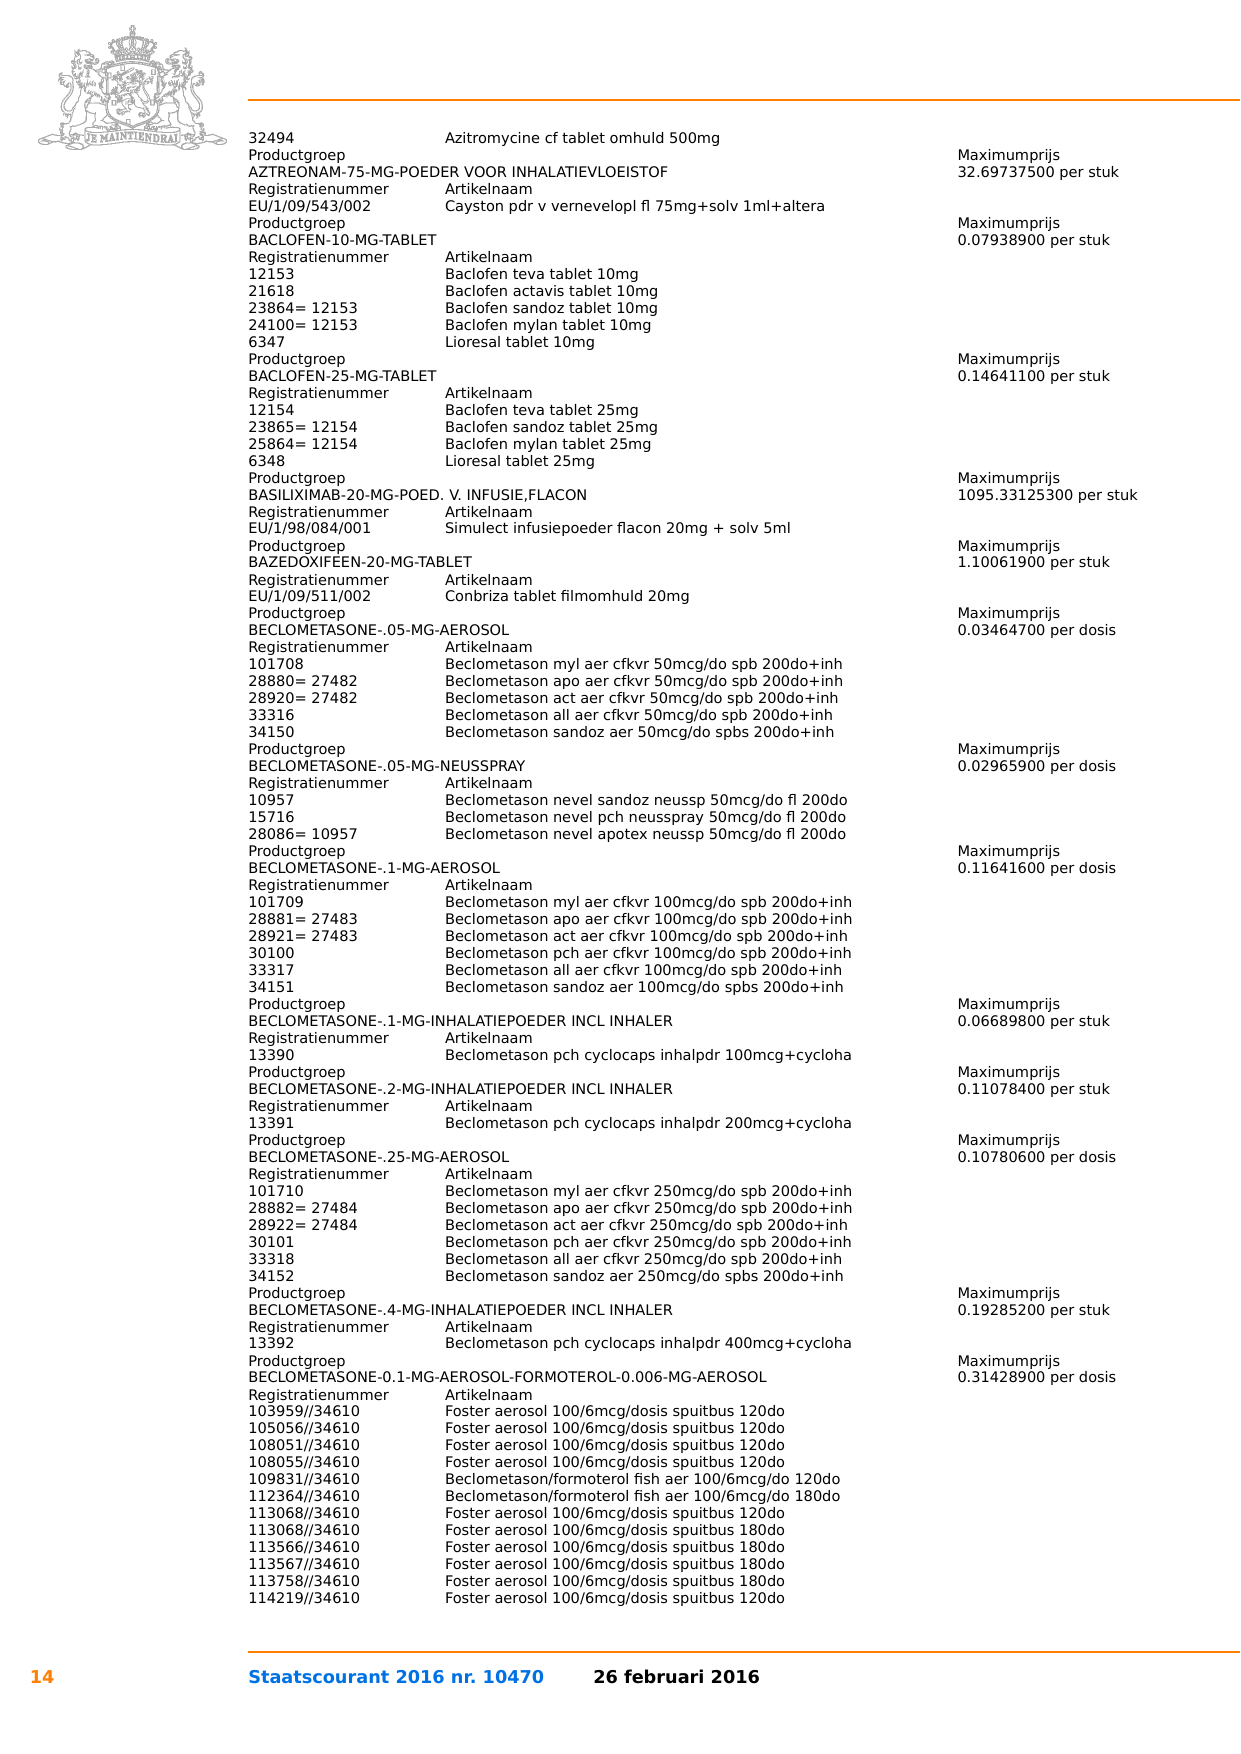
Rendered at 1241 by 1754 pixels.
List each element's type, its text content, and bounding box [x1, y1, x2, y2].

table_cell 28920= 27482 [248, 690, 439, 707]
table_cell [951, 317, 1163, 334]
table_cell 108055//34610 [248, 1454, 439, 1471]
table_cell BECLOMETASONE-0.1-MG-AEROSOL-FORMOTEROL-0.006-MG-AEROSOL [248, 1369, 951, 1386]
table_cell [951, 945, 1163, 962]
table_cell [951, 1437, 1163, 1454]
table_cell Beclometason nevel pch neusspray 50mcg/do fl 200do [439, 809, 951, 826]
table_cell Foster aerosol 100/6mcg/dosis spuitbus 180do [439, 1522, 951, 1539]
table_cell [951, 792, 1163, 809]
table_cell [951, 1420, 1163, 1437]
table_cell Maximumprijs [951, 351, 1163, 368]
table_cell Beclometason myl aer cfkvr 50mcg/do spb 200do+inh [439, 656, 951, 673]
table_cell EU/1/09/511/002 [248, 588, 439, 605]
table_cell 32494 [248, 130, 439, 147]
table_cell Registratienummer [248, 1098, 439, 1115]
table_cell BACLOFEN-25-MG-TABLET [248, 368, 951, 384]
table_cell Baclofen mylan tablet 10mg [439, 317, 951, 334]
table_cell Cayston pdr v vernevelopl fl 75mg+solv 1ml+altera [439, 198, 951, 215]
table_cell Azitromycine cf tablet omhuld 500mg [439, 130, 951, 147]
table_cell 21618 [248, 283, 439, 300]
table_cell Beclometason myl aer cfkvr 100mcg/do spb 200do+inh [439, 894, 951, 911]
table_cell [951, 894, 1163, 911]
table_cell [439, 1132, 951, 1149]
table_cell BECLOMETASONE-.1-MG-AEROSOL [248, 860, 951, 877]
table_cell Registratienummer [248, 1319, 439, 1335]
table_cell [951, 1319, 1163, 1335]
table_cell Beclometason sandoz aer 250mcg/do spbs 200do+inh [439, 1268, 951, 1284]
table_cell Beclometason sandoz aer 100mcg/do spbs 200do+inh [439, 979, 951, 996]
table_cell 25864= 12154 [248, 436, 439, 452]
table_cell Registratienummer [248, 1386, 439, 1403]
table_cell [951, 402, 1163, 418]
table_cell [951, 1505, 1163, 1522]
table_cell Maximumprijs [951, 996, 1163, 1013]
table_cell 113758//34610 [248, 1573, 439, 1590]
table_cell Maximumprijs [951, 1064, 1163, 1081]
table_cell [951, 809, 1163, 826]
table_cell Foster aerosol 100/6mcg/dosis spuitbus 120do [439, 1454, 951, 1471]
table_cell Artikelnaam [439, 1098, 951, 1115]
table_cell 113068//34610 [248, 1522, 439, 1539]
table_cell 13390 [248, 1047, 439, 1064]
table_cell [951, 130, 1163, 147]
table_cell Beclometason act aer cfkvr 100mcg/do spb 200do+inh [439, 928, 951, 945]
table_cell [439, 605, 951, 622]
table_cell Productgroep [248, 215, 439, 232]
table_cell Artikelnaam [439, 877, 951, 894]
table_cell 28880= 27482 [248, 673, 439, 690]
table_cell Lioresal tablet 25mg [439, 453, 951, 469]
table_cell 108051//34610 [248, 1437, 439, 1454]
table_cell AZTREONAM-75-MG-POEDER VOOR INHALATIEVLOEISTOF [248, 164, 951, 181]
table_cell Beclometason pch aer cfkvr 100mcg/do spb 200do+inh [439, 945, 951, 962]
table_cell [951, 453, 1163, 469]
table_cell Productgroep [248, 470, 439, 486]
table_cell [951, 198, 1163, 215]
table_cell [951, 588, 1163, 605]
table_cell BACLOFEN-10-MG-TABLET [248, 232, 951, 249]
table_cell [951, 826, 1163, 843]
table_cell BECLOMETASONE-.2-MG-INHALATIEPOEDER INCL INHALER [248, 1081, 951, 1098]
table_cell Registratienummer [248, 181, 439, 198]
table_cell Productgroep [248, 1353, 439, 1369]
table_cell Productgroep [248, 538, 439, 554]
table_cell Beclometason pch cyclocaps inhalpdr 100mcg+cycloha [439, 1047, 951, 1064]
table_cell 0.11078400 per stuk [951, 1081, 1163, 1098]
table_cell [951, 1335, 1163, 1352]
table_cell 0.19285200 per stuk [951, 1301, 1163, 1318]
table_cell [951, 419, 1163, 436]
table_cell Foster aerosol 100/6mcg/dosis spuitbus 180do [439, 1539, 951, 1556]
table_cell BASILIXIMAB-20-MG-POED. V. INFUSIE,FLACON [248, 486, 951, 503]
table_cell 0.14641100 per stuk [951, 368, 1163, 384]
table_cell Beclometason nevel apotex neussp 50mcg/do fl 200do [439, 826, 951, 843]
table_cell Productgroep [248, 147, 439, 164]
table_cell [951, 911, 1163, 928]
table_cell BAZEDOXIFEEN-20-MG-TABLET [248, 554, 951, 571]
table_cell 10957 [248, 792, 439, 809]
table_cell 34152 [248, 1268, 439, 1284]
table_cell 101708 [248, 656, 439, 673]
table_cell 103959//34610 [248, 1403, 439, 1420]
table_cell Productgroep [248, 1285, 439, 1301]
table_cell [951, 1539, 1163, 1556]
table_cell Registratienummer [248, 504, 439, 520]
table_cell Artikelnaam [439, 249, 951, 266]
table_cell 30100 [248, 945, 439, 962]
table_cell [951, 1403, 1163, 1420]
table_cell 13392 [248, 1335, 439, 1352]
table_cell [439, 538, 951, 554]
table_cell [439, 470, 951, 486]
table_cell [439, 1285, 951, 1301]
table_cell Foster aerosol 100/6mcg/dosis spuitbus 120do [439, 1403, 951, 1420]
table_cell Productgroep [248, 351, 439, 368]
table_cell Beclometason pch aer cfkvr 250mcg/do spb 200do+inh [439, 1234, 951, 1251]
table_cell Maximumprijs [951, 605, 1163, 622]
picture [38, 25, 227, 150]
table_cell 12153 [248, 266, 439, 283]
table_cell Foster aerosol 100/6mcg/dosis spuitbus 180do [439, 1573, 951, 1590]
table_cell 12154 [248, 402, 439, 418]
table_cell [439, 843, 951, 860]
table_cell 34151 [248, 979, 439, 996]
table_cell [951, 571, 1163, 588]
table_cell [951, 504, 1163, 520]
table_cell EU/1/09/543/002 [248, 198, 439, 215]
table_cell 109831//34610 [248, 1471, 439, 1488]
table_cell [439, 215, 951, 232]
table_cell [951, 724, 1163, 741]
table_cell Productgroep [248, 741, 439, 758]
table_cell 1095.33125300 per stuk [951, 486, 1163, 503]
table_cell Maximumprijs [951, 843, 1163, 860]
table_cell 33316 [248, 707, 439, 724]
table_cell Beclometason nevel sandoz neussp 50mcg/do fl 200do [439, 792, 951, 809]
table_cell Artikelnaam [439, 504, 951, 520]
table_cell Simulect infusiepoeder flacon 20mg + solv 5ml [439, 520, 951, 537]
table_cell Registratienummer [248, 639, 439, 656]
table_cell Beclometason act aer cfkvr 50mcg/do spb 200do+inh [439, 690, 951, 707]
table_cell [951, 1386, 1163, 1403]
table_cell Beclometason/formoterol fish aer 100/6mcg/do 120do [439, 1471, 951, 1488]
table_cell Beclometason all aer cfkvr 250mcg/do spb 200do+inh [439, 1251, 951, 1267]
table_cell [951, 1573, 1163, 1590]
table_cell [951, 385, 1163, 402]
table_cell Maximumprijs [951, 741, 1163, 758]
table_cell 0.10780600 per dosis [951, 1149, 1163, 1166]
table_cell Maximumprijs [951, 470, 1163, 486]
table_cell Maximumprijs [951, 147, 1163, 164]
table_cell Beclometason sandoz aer 50mcg/do spbs 200do+inh [439, 724, 951, 741]
table_cell Artikelnaam [439, 775, 951, 792]
table_cell 113566//34610 [248, 1539, 439, 1556]
table_cell 0.07938900 per stuk [951, 232, 1163, 249]
table_cell Baclofen teva tablet 25mg [439, 402, 951, 418]
table_cell 23864= 12153 [248, 300, 439, 317]
table_cell Registratienummer [248, 1030, 439, 1047]
table_cell [951, 979, 1163, 996]
table_cell 6347 [248, 334, 439, 351]
table_cell 33318 [248, 1251, 439, 1267]
table_cell Maximumprijs [951, 538, 1163, 554]
table_cell [951, 520, 1163, 537]
table_cell 0.02965900 per dosis [951, 758, 1163, 775]
table_cell BECLOMETASONE-.4-MG-INHALATIEPOEDER INCL INHALER [248, 1301, 951, 1318]
table_cell [951, 877, 1163, 894]
table_cell [951, 656, 1163, 673]
table_cell [951, 639, 1163, 656]
table_cell 113567//34610 [248, 1556, 439, 1573]
table_cell [951, 300, 1163, 317]
table_cell [951, 1200, 1163, 1217]
table_cell Beclometason all aer cfkvr 100mcg/do spb 200do+inh [439, 962, 951, 979]
table_cell Foster aerosol 100/6mcg/dosis spuitbus 120do [439, 1437, 951, 1454]
table_cell [951, 181, 1163, 198]
table_cell Artikelnaam [439, 571, 951, 588]
table_cell Artikelnaam [439, 1386, 951, 1403]
table_cell [951, 1115, 1163, 1132]
table_cell Artikelnaam [439, 181, 951, 198]
table_cell [439, 996, 951, 1013]
table_cell BECLOMETASONE-.25-MG-AEROSOL [248, 1149, 951, 1166]
table_cell Productgroep [248, 996, 439, 1013]
table_cell Registratienummer [248, 877, 439, 894]
table_cell Conbriza tablet filmomhuld 20mg [439, 588, 951, 605]
table_cell [951, 1234, 1163, 1251]
table_cell Registratienummer [248, 1166, 439, 1183]
table_cell 28882= 27484 [248, 1200, 439, 1217]
table_cell 28921= 27483 [248, 928, 439, 945]
table_cell Registratienummer [248, 249, 439, 266]
table_cell [951, 1556, 1163, 1573]
table_cell Baclofen actavis tablet 10mg [439, 283, 951, 300]
table_cell 30101 [248, 1234, 439, 1251]
table_cell [951, 1471, 1163, 1488]
table_cell [951, 249, 1163, 266]
table_cell Artikelnaam [439, 1319, 951, 1335]
table_cell Artikelnaam [439, 385, 951, 402]
table_cell 28086= 10957 [248, 826, 439, 843]
table_cell Beclometason apo aer cfkvr 250mcg/do spb 200do+inh [439, 1200, 951, 1217]
table_cell [439, 1353, 951, 1369]
table_cell [951, 1522, 1163, 1539]
table_cell 112364//34610 [248, 1488, 439, 1505]
table_cell Baclofen sandoz tablet 25mg [439, 419, 951, 436]
table_cell 28881= 27483 [248, 911, 439, 928]
table_cell Beclometason myl aer cfkvr 250mcg/do spb 200do+inh [439, 1183, 951, 1199]
table_cell Artikelnaam [439, 639, 951, 656]
table_cell 0.31428900 per dosis [951, 1369, 1163, 1386]
table_cell [951, 962, 1163, 979]
table_cell [951, 673, 1163, 690]
table_cell [439, 351, 951, 368]
table_cell Productgroep [248, 1132, 439, 1149]
table_cell Foster aerosol 100/6mcg/dosis spuitbus 120do [439, 1505, 951, 1522]
table_cell [951, 1030, 1163, 1047]
table_cell Beclometason apo aer cfkvr 100mcg/do spb 200do+inh [439, 911, 951, 928]
table_cell [951, 1251, 1163, 1267]
table_cell Productgroep [248, 1064, 439, 1081]
table_cell Beclometason/formoterol fish aer 100/6mcg/do 180do [439, 1488, 951, 1505]
table_cell Maximumprijs [951, 1285, 1163, 1301]
table_cell 6348 [248, 453, 439, 469]
table_cell [951, 1268, 1163, 1284]
table_cell 13391 [248, 1115, 439, 1132]
table_cell Maximumprijs [951, 1132, 1163, 1149]
table_cell 28922= 27484 [248, 1217, 439, 1233]
table_cell [439, 147, 951, 164]
table_cell Maximumprijs [951, 1353, 1163, 1369]
table_cell [951, 775, 1163, 792]
table_cell 1.10061900 per stuk [951, 554, 1163, 571]
table_cell BECLOMETASONE-.05-MG-AEROSOL [248, 622, 951, 639]
table_cell [951, 1454, 1163, 1471]
table_cell 113068//34610 [248, 1505, 439, 1522]
table_cell [951, 1590, 1163, 1607]
table_cell BECLOMETASONE-.05-MG-NEUSSPRAY [248, 758, 951, 775]
table_cell EU/1/98/084/001 [248, 520, 439, 537]
table_cell Lioresal tablet 10mg [439, 334, 951, 351]
table_cell [951, 928, 1163, 945]
table_cell [951, 266, 1163, 283]
table_cell [951, 283, 1163, 300]
table_cell Beclometason all aer cfkvr 50mcg/do spb 200do+inh [439, 707, 951, 724]
table_cell [951, 1217, 1163, 1233]
table_cell [951, 1166, 1163, 1183]
table_cell Foster aerosol 100/6mcg/dosis spuitbus 120do [439, 1420, 951, 1437]
table_cell [951, 1183, 1163, 1199]
table_cell Baclofen teva tablet 10mg [439, 266, 951, 283]
table_cell 32.69737500 per stuk [951, 164, 1163, 181]
table_cell Baclofen mylan tablet 25mg [439, 436, 951, 452]
table_cell Foster aerosol 100/6mcg/dosis spuitbus 120do [439, 1590, 951, 1607]
table_cell 101709 [248, 894, 439, 911]
table_cell Artikelnaam [439, 1166, 951, 1183]
table_cell 101710 [248, 1183, 439, 1199]
table_cell Artikelnaam [439, 1030, 951, 1047]
table_cell Maximumprijs [951, 215, 1163, 232]
table_cell [439, 741, 951, 758]
table_cell 33317 [248, 962, 439, 979]
table_cell BECLOMETASONE-.1-MG-INHALATIEPOEDER INCL INHALER [248, 1013, 951, 1030]
table_cell [439, 1064, 951, 1081]
table_cell 105056//34610 [248, 1420, 439, 1437]
table_cell [951, 1098, 1163, 1115]
table_cell Beclometason pch cyclocaps inhalpdr 400mcg+cycloha [439, 1335, 951, 1352]
table_cell [951, 1488, 1163, 1505]
table_cell Beclometason apo aer cfkvr 50mcg/do spb 200do+inh [439, 673, 951, 690]
table_cell Baclofen sandoz tablet 10mg [439, 300, 951, 317]
table_cell 0.03464700 per dosis [951, 622, 1163, 639]
table_cell [951, 436, 1163, 452]
table_cell [951, 690, 1163, 707]
table_cell [951, 707, 1163, 724]
table_cell Registratienummer [248, 571, 439, 588]
table_cell 23865= 12154 [248, 419, 439, 436]
table_cell Beclometason pch cyclocaps inhalpdr 200mcg+cycloha [439, 1115, 951, 1132]
table_cell Productgroep [248, 605, 439, 622]
table_cell 0.11641600 per dosis [951, 860, 1163, 877]
table_cell 114219//34610 [248, 1590, 439, 1607]
table_cell 0.06689800 per stuk [951, 1013, 1163, 1030]
table_cell [951, 334, 1163, 351]
table_cell Registratienummer [248, 385, 439, 402]
table_cell 24100= 12153 [248, 317, 439, 334]
table_cell 34150 [248, 724, 439, 741]
table_cell 15716 [248, 809, 439, 826]
table_cell [951, 1047, 1163, 1064]
table_cell Beclometason act aer cfkvr 250mcg/do spb 200do+inh [439, 1217, 951, 1233]
table_cell Registratienummer [248, 775, 439, 792]
table_cell Productgroep [248, 843, 439, 860]
table_cell Foster aerosol 100/6mcg/dosis spuitbus 180do [439, 1556, 951, 1573]
